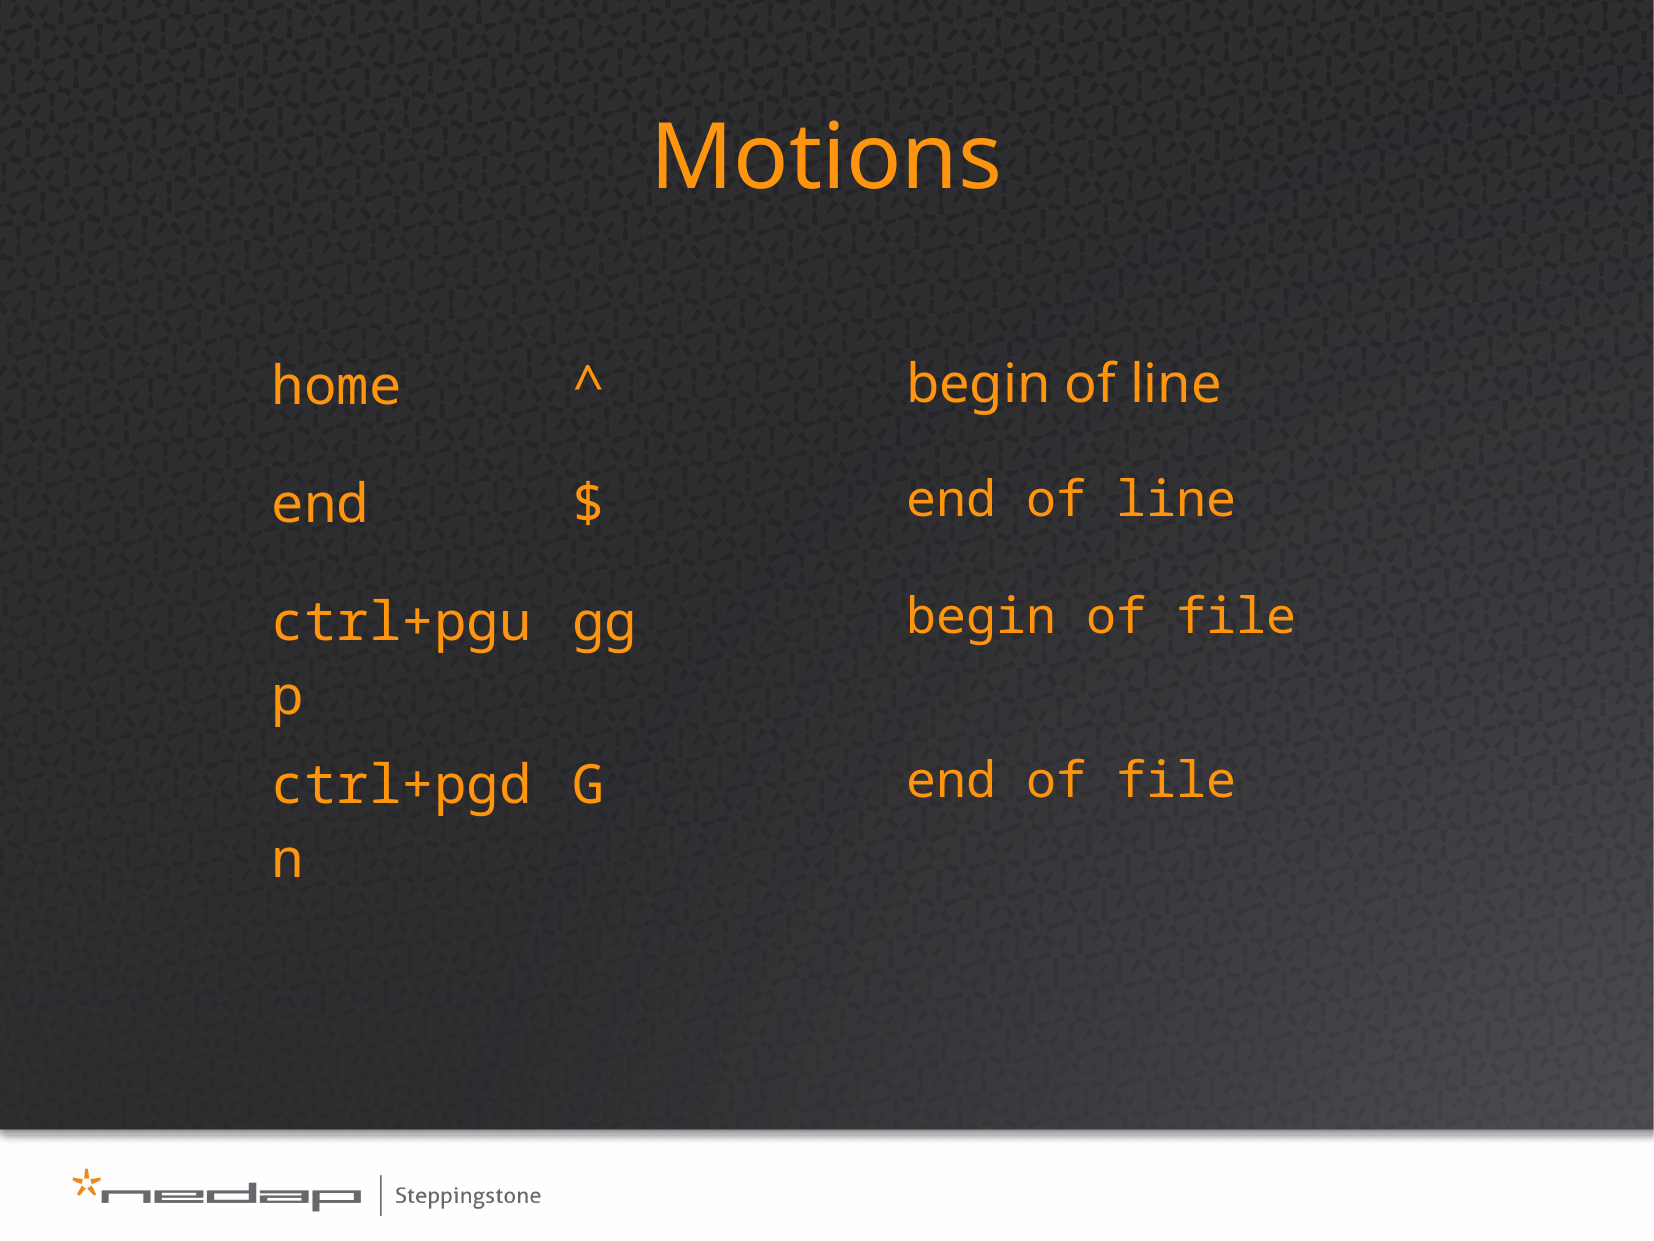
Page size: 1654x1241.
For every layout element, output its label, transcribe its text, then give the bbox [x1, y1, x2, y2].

table_cell ctrl+pgup [257, 574, 558, 738]
table_header ^ [558, 339, 900, 457]
table_cell gg [558, 574, 900, 738]
table_cell end [257, 457, 558, 574]
table_header home [257, 339, 558, 457]
picture [0, 0, 1654, 1241]
title Motions [82, 49, 1571, 257]
table_cell G [558, 738, 900, 901]
table_cell begin of file [900, 574, 1397, 738]
table_cell $ [558, 457, 900, 574]
table_cell end of line [900, 457, 1397, 574]
table_cell ctrl+pgdn [257, 738, 558, 901]
table_cell end of file [900, 738, 1397, 901]
table_header begin of line [900, 339, 1397, 457]
